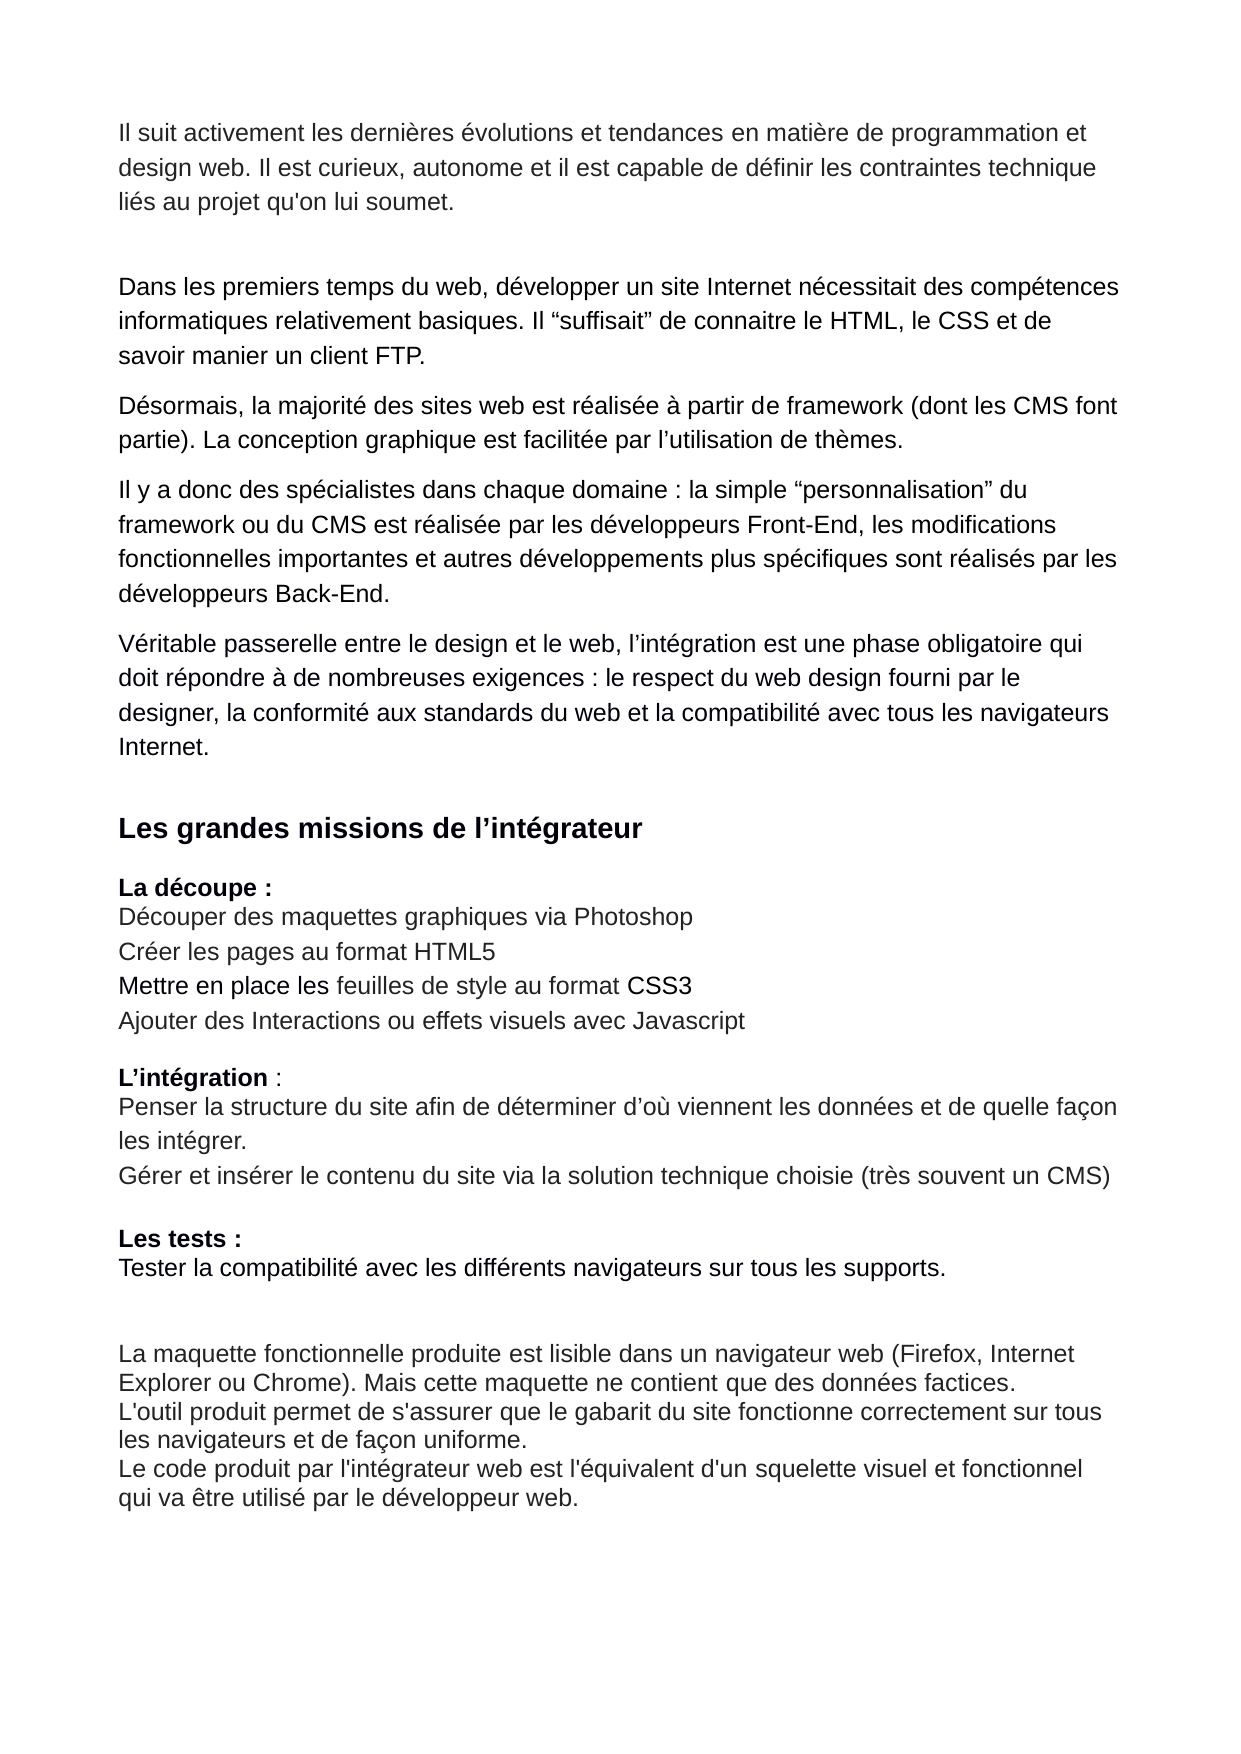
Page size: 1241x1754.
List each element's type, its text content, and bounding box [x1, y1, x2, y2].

text Désormais, la majorité des sites web est réalisée à partir de framework (dont les CMS font partie). La conception graphique est facilitée par l’utilisation de thèmes. [118, 391, 1122, 454]
text Découper des maquettes graphiques via Photoshop [118, 902, 1122, 931]
text La maquette fonctionnelle produite est lisible dans un navigateur web (Firefox, Internet Explorer ou Chrome). Mais cette maquette ne contient que des données factices. [118, 1339, 1122, 1397]
text Les tests : [118, 1224, 1122, 1253]
text L’intégration : [118, 1063, 1122, 1092]
text Gérer et insérer le contenu du site via la solution technique choisie (très souvent un CMS) [118, 1161, 1122, 1189]
text Créer les pages au format HTML5 [118, 937, 1122, 965]
text L'outil produit permet de s'assurer que le gabarit du site fonctionne correctement sur tous les navigateurs et de façon uniforme. Le code produit par l'intégrateur web est l'équivalent d'un squelette visuel et fonctionnel qui va être utilisé par le développeur web. [118, 1397, 1122, 1512]
text Ajouter des Interactions ou effets visuels avec Javascript [118, 1006, 1122, 1034]
text La découpe : [118, 873, 1122, 902]
text Il y a donc des spécialistes dans chaque domaine : la simple “personnalisation” du framework ou du CMS est réalisée par les développeurs Front-End, les modifications fonctionnelles importantes et autres développements plus spécifiques sont réalisés par les développeurs Back-End. [118, 475, 1122, 607]
text Mettre en place les feuilles de style au format CSS3 [118, 971, 1122, 1000]
text Les grandes missions de l’intégrateur [118, 811, 1122, 845]
text Tester la compatibilité avec les différents navigateurs sur tous les supports. [118, 1253, 1122, 1282]
text Penser la structure du site afin de déterminer d’où viennent les données et de quelle façon les intégrer. [118, 1092, 1122, 1155]
text Dans les premiers temps du web, développer un site Internet nécessitait des compétences informatiques relativement basiques. Il “suffisait” de connaitre le HTML, le CSS et de savoir manier un client FTP. [118, 272, 1122, 369]
text Véritable passerelle entre le design et le web, l’intégration est une phase obligatoire qui doit répondre à de nombreuses exigences : le respect du web design fourni par le designer, la conformité aux standards du web et la compatibilité avec tous les navigateurs Internet. [118, 629, 1122, 761]
text Il suit activement les dernières évolutions et tendances en matière de programmation et design web. Il est curieux, autonome et il est capable de définir les contraintes technique liés au projet qu'on lui soumet. [118, 118, 1122, 216]
